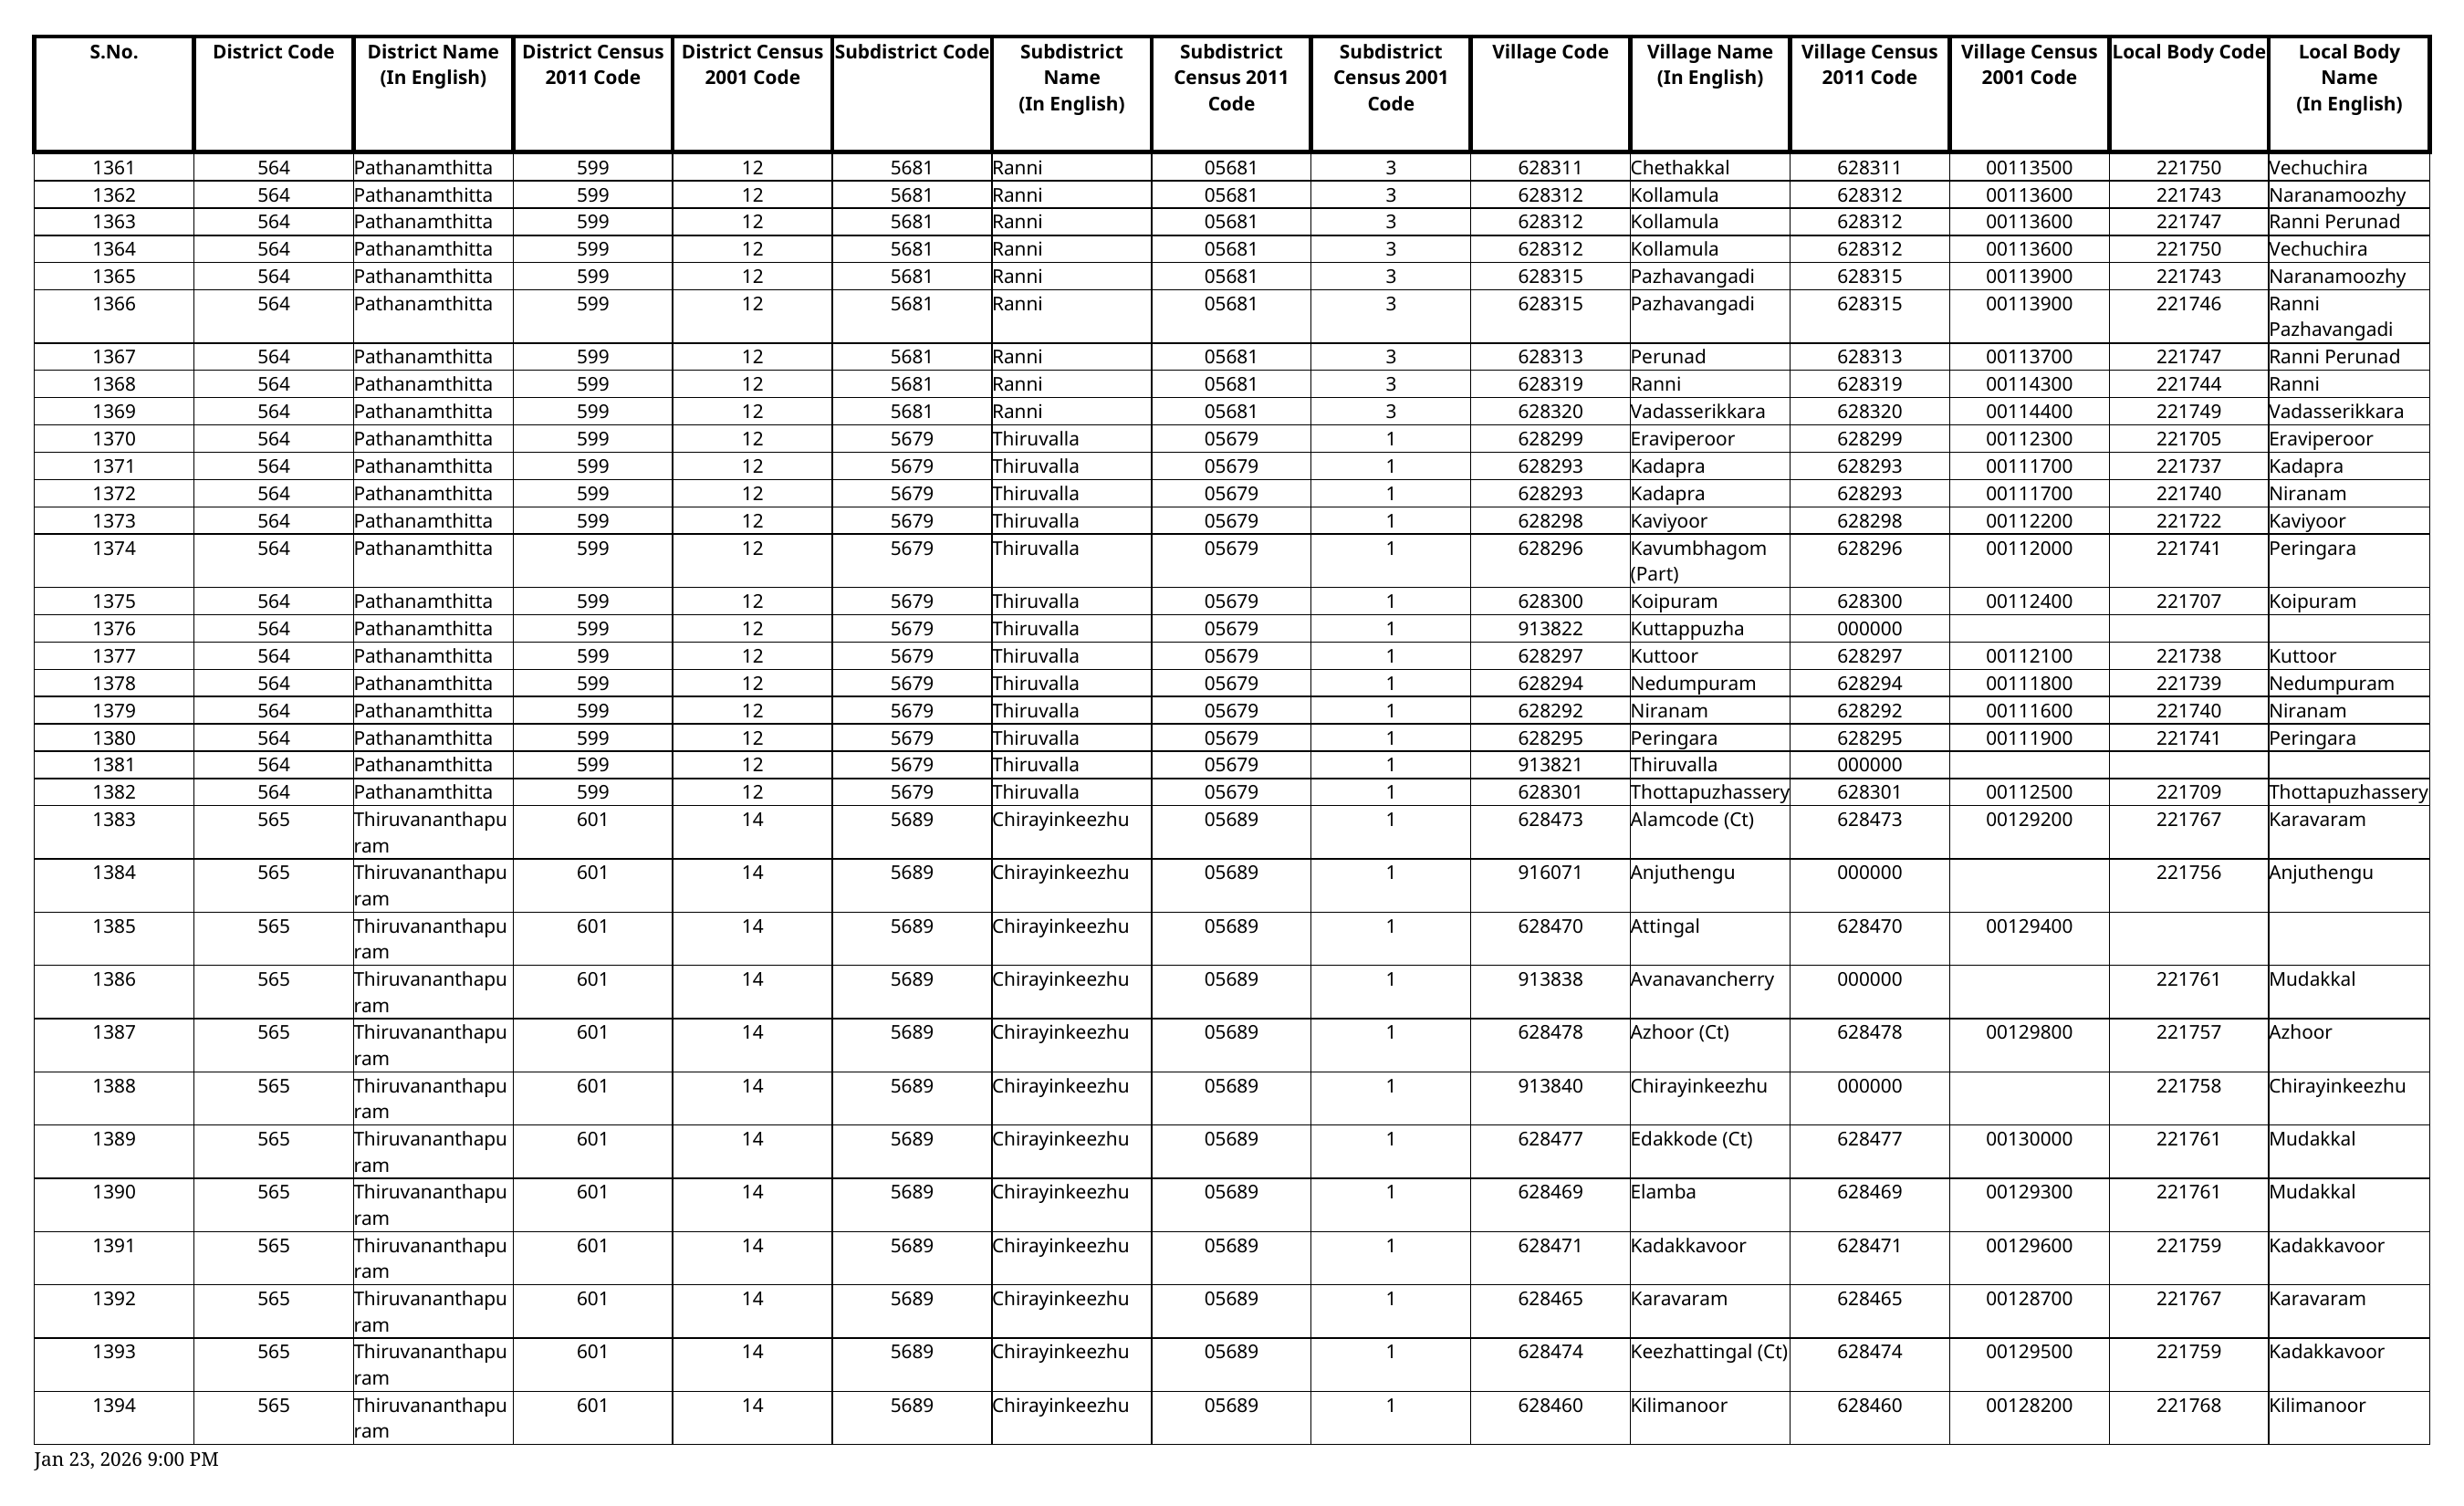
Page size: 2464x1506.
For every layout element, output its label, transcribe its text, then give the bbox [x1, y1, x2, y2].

table_cell Eraviperoor [2270, 425, 2429, 452]
table_cell 628312 [1471, 182, 1630, 207]
table_cell 14 [673, 1179, 831, 1230]
table_cell 3 [1311, 344, 1470, 370]
table_cell 00113500 [1950, 154, 2109, 180]
table_header 1381 [35, 752, 193, 778]
table_cell 05681 [1153, 263, 1310, 289]
table_cell 564 [194, 643, 353, 668]
table_header Village Census 2011 Code [1792, 38, 1947, 150]
table_cell 05679 [1153, 752, 1310, 778]
table_cell Ranni [993, 263, 1151, 289]
table_cell 5689 [833, 1339, 991, 1390]
table_cell 565 [194, 1339, 353, 1390]
table_cell Pathanamthitta [354, 480, 513, 506]
table_cell Thiruvananthapuram [354, 966, 513, 1018]
table_cell Thiruvalla [993, 453, 1151, 478]
table_cell 1 [1311, 1232, 1470, 1284]
table_cell Pazhavangadi [1631, 263, 1790, 289]
table_cell 221761 [2110, 966, 2268, 1018]
table_cell Mudakkal [2270, 1125, 2429, 1177]
table_cell 14 [673, 966, 831, 1018]
table_header 1372 [35, 480, 193, 506]
table_cell Chirayinkeezhu [993, 1285, 1151, 1337]
table_cell Kadakkavoor [2270, 1232, 2429, 1284]
table_cell Ranni [993, 290, 1151, 342]
table_cell Pathanamthitta [354, 670, 513, 695]
table_cell 564 [194, 480, 353, 506]
table_cell 628313 [1471, 344, 1630, 370]
table_cell 565 [194, 1392, 353, 1444]
table_header 1365 [35, 263, 193, 289]
table_cell Ranni Pazhavangadi [2270, 290, 2429, 342]
table_cell 628470 [1791, 913, 1949, 965]
table_cell Chirayinkeezhu [993, 860, 1151, 911]
table_cell 00113600 [1950, 236, 2109, 262]
table_cell Avanavancherry [1631, 966, 1790, 1018]
table_cell 601 [514, 806, 672, 858]
table_cell 05689 [1153, 1020, 1310, 1071]
table_cell 14 [673, 860, 831, 911]
table_cell 1 [1311, 1179, 1470, 1230]
table_cell [2110, 752, 2268, 778]
table_cell 12 [673, 507, 831, 533]
table_cell Pathanamthitta [354, 643, 513, 668]
table_cell Ranni [2270, 371, 2429, 397]
table_header 1392 [35, 1285, 193, 1312]
table_cell [2270, 615, 2429, 641]
table_cell 599 [514, 615, 672, 641]
table_header Local Body Code [2112, 38, 2267, 150]
table_cell 00113900 [1950, 290, 2109, 342]
table_cell 5679 [833, 480, 991, 506]
table_cell 00112500 [1950, 779, 2109, 805]
table_cell Kaviyoor [2270, 507, 2429, 533]
table_cell 564 [194, 779, 353, 805]
table_cell 05679 [1153, 615, 1310, 641]
table_header 1379 [35, 697, 193, 723]
table_cell 565 [194, 966, 353, 1018]
table_cell 000000 [1791, 615, 1949, 641]
table_cell 1 [1311, 1339, 1470, 1390]
table_header 1366 [35, 290, 193, 317]
table_cell 601 [514, 1339, 672, 1390]
table_cell 628292 [1791, 697, 1949, 723]
table_header 1390 [35, 1179, 193, 1205]
table_cell 628460 [1471, 1392, 1630, 1444]
table_cell 221705 [2110, 425, 2268, 452]
table_cell 5689 [833, 1072, 991, 1124]
table_cell [35, 1098, 193, 1124]
table_cell 628315 [1791, 290, 1949, 342]
table_cell 564 [194, 535, 353, 587]
table_cell 12 [673, 588, 831, 614]
table_cell 221750 [2110, 154, 2268, 180]
table_cell 5689 [833, 913, 991, 965]
table_cell 12 [673, 453, 831, 478]
table_cell 628311 [1791, 154, 1949, 180]
table_cell 628295 [1791, 725, 1949, 750]
table_cell Chirayinkeezhu [993, 1020, 1151, 1071]
table_header Village Name (In English) [1633, 38, 1788, 150]
table_cell 221761 [2110, 1125, 2268, 1177]
table_cell Anjuthengu [2270, 860, 2429, 911]
table_cell 221707 [2110, 588, 2268, 614]
table_cell 00129300 [1950, 1179, 2109, 1230]
table_cell 3 [1311, 236, 1470, 262]
table_cell 5679 [833, 779, 991, 805]
table_cell 1 [1311, 913, 1470, 965]
table_cell 565 [194, 860, 353, 911]
table_cell 221759 [2110, 1339, 2268, 1390]
table_header Village Census 2001 Code [1952, 38, 2107, 150]
table_cell Pathanamthitta [354, 725, 513, 750]
table_cell Peringara [2270, 535, 2429, 587]
table_cell 564 [194, 398, 353, 424]
table_cell 628293 [1791, 480, 1949, 506]
table_cell 1 [1311, 966, 1470, 1018]
table_cell Pathanamthitta [354, 615, 513, 641]
table_cell Thottapuzhassery [1631, 779, 1790, 805]
table_cell Alamcode (Ct) [1631, 806, 1790, 858]
table_cell 221739 [2110, 670, 2268, 695]
table_cell [1950, 860, 2109, 911]
table_cell 12 [673, 752, 831, 778]
table_cell [35, 1152, 193, 1177]
table_header 1375 [35, 588, 193, 614]
table_cell Niranam [1631, 697, 1790, 723]
table_header 1386 [35, 966, 193, 992]
table_cell 599 [514, 725, 672, 750]
table_cell 599 [514, 453, 672, 478]
table_cell Pathanamthitta [354, 182, 513, 207]
table_cell 628312 [1791, 209, 1949, 235]
table_cell 12 [673, 236, 831, 262]
table_cell 05689 [1153, 1232, 1310, 1284]
table_cell 221741 [2110, 725, 2268, 750]
table_header District Name (In English) [356, 38, 511, 150]
table_cell 14 [673, 913, 831, 965]
table_cell 00111700 [1950, 480, 2109, 506]
table_cell 628294 [1471, 670, 1630, 695]
table_cell Kadakkavoor [2270, 1339, 2429, 1390]
table_cell Vadasserikkara [2270, 398, 2429, 424]
table_cell Pathanamthitta [354, 779, 513, 805]
table_cell Ranni [993, 398, 1151, 424]
table_cell 564 [194, 236, 353, 262]
table_cell 14 [673, 806, 831, 858]
table_header 1374 [35, 535, 193, 560]
table_cell Thiruvananthapuram [354, 1339, 513, 1390]
table_cell Pathanamthitta [354, 290, 513, 342]
table_header Subdistrict Census 2001 Code [1313, 38, 1468, 150]
table_cell 05689 [1153, 1285, 1310, 1337]
table_cell 12 [673, 182, 831, 207]
table_cell 05689 [1153, 1072, 1310, 1124]
table_cell 5681 [833, 236, 991, 262]
table_cell 221750 [2110, 236, 2268, 262]
table_cell Chirayinkeezhu [993, 1125, 1151, 1177]
table_cell Ranni [1631, 371, 1790, 397]
table_cell 913821 [1471, 752, 1630, 778]
table_cell 1 [1311, 507, 1470, 533]
table_cell Azhoor [2270, 1020, 2429, 1071]
table_cell 12 [673, 535, 831, 587]
table_cell [35, 1205, 193, 1230]
table_cell 12 [673, 263, 831, 289]
table_cell 564 [194, 453, 353, 478]
table_cell Perunad [1631, 344, 1790, 370]
table_cell 601 [514, 913, 672, 965]
table_cell 628474 [1791, 1339, 1949, 1390]
table_cell 14 [673, 1232, 831, 1284]
table_cell Thiruvalla [993, 615, 1151, 641]
table_cell 599 [514, 588, 672, 614]
table_cell Kilimanoor [1631, 1392, 1790, 1444]
table_cell [35, 992, 193, 1018]
table_cell Kuttoor [2270, 643, 2429, 668]
table_cell Kuttoor [1631, 643, 1790, 668]
table_cell Ranni [993, 182, 1151, 207]
table_cell 601 [514, 1020, 672, 1071]
table_cell Thiruvalla [993, 779, 1151, 805]
table_cell 00129400 [1950, 913, 2109, 965]
table_cell Thiruvananthapuram [354, 1179, 513, 1230]
table_cell [2270, 913, 2429, 965]
table_cell Karavaram [2270, 1285, 2429, 1337]
table_cell 05681 [1153, 209, 1310, 235]
table_cell 5681 [833, 182, 991, 207]
table_cell Kollamula [1631, 236, 1790, 262]
table_cell Koipuram [1631, 588, 1790, 614]
table_cell 1 [1311, 535, 1470, 587]
table_cell Karavaram [2270, 806, 2429, 858]
table_cell 00111600 [1950, 697, 2109, 723]
table_cell 599 [514, 425, 672, 452]
table_cell Thiruvananthapuram [354, 1392, 513, 1444]
table_cell 3 [1311, 182, 1470, 207]
table_cell 05679 [1153, 725, 1310, 750]
table_cell 221747 [2110, 209, 2268, 235]
table_cell 564 [194, 290, 353, 342]
table_cell 5681 [833, 290, 991, 342]
table_cell 00112100 [1950, 643, 2109, 668]
table_cell Kadapra [1631, 480, 1790, 506]
table_cell 00113600 [1950, 209, 2109, 235]
table_cell 628315 [1791, 263, 1949, 289]
table_cell 564 [194, 697, 353, 723]
table_cell 628298 [1791, 507, 1949, 533]
table_cell Pathanamthitta [354, 697, 513, 723]
table_cell 5679 [833, 752, 991, 778]
table_header 1364 [35, 236, 193, 262]
table_cell 1 [1311, 1285, 1470, 1337]
table_header Local Body Name (In English) [2271, 38, 2427, 150]
table_cell 05679 [1153, 480, 1310, 506]
table_cell 565 [194, 806, 353, 858]
table_cell 599 [514, 643, 672, 668]
table_cell 221709 [2110, 779, 2268, 805]
table_cell 5681 [833, 344, 991, 370]
table_cell 05689 [1153, 806, 1310, 858]
table_cell 5689 [833, 1285, 991, 1337]
table_cell 12 [673, 670, 831, 695]
table_cell 628292 [1471, 697, 1630, 723]
table_cell 628312 [1471, 209, 1630, 235]
table_cell 05679 [1153, 535, 1310, 587]
table_cell 00129600 [1950, 1232, 2109, 1284]
table_cell 564 [194, 507, 353, 533]
table_cell 5679 [833, 725, 991, 750]
table_header 1387 [35, 1020, 193, 1045]
table_cell 628460 [1791, 1392, 1949, 1444]
table_cell 00129500 [1950, 1339, 2109, 1390]
table_cell 05689 [1153, 1179, 1310, 1230]
table_cell Pathanamthitta [354, 263, 513, 289]
table_cell Attingal [1631, 913, 1790, 965]
table_cell Kaviyoor [1631, 507, 1790, 533]
table_cell 5679 [833, 643, 991, 668]
table_cell 5681 [833, 263, 991, 289]
table_header 1380 [35, 725, 193, 750]
table_cell 221759 [2110, 1232, 2268, 1284]
table_cell Chirayinkeezhu [993, 913, 1151, 965]
table_cell 00128200 [1950, 1392, 2109, 1444]
table_cell Vechuchira [2270, 236, 2429, 262]
table_cell 3 [1311, 154, 1470, 180]
table_cell 628296 [1471, 535, 1630, 587]
table_cell Pathanamthitta [354, 154, 513, 180]
table_cell 221743 [2110, 263, 2268, 289]
table_cell Pathanamthitta [354, 453, 513, 478]
table_header 1384 [35, 860, 193, 885]
table_cell 05689 [1153, 1125, 1310, 1177]
table_cell Nedumpuram [2270, 670, 2429, 695]
table_cell 221756 [2110, 860, 2268, 911]
table_cell 05681 [1153, 290, 1310, 342]
table_cell 221744 [2110, 371, 2268, 397]
table_cell 221758 [2110, 1072, 2268, 1124]
table_cell 913838 [1471, 966, 1630, 1018]
table_cell Pathanamthitta [354, 425, 513, 452]
table_cell 628311 [1471, 154, 1630, 180]
table_cell 628477 [1471, 1125, 1630, 1177]
table_cell 05679 [1153, 779, 1310, 805]
table_cell 12 [673, 209, 831, 235]
table_header 1361 [35, 154, 193, 180]
table_cell 564 [194, 725, 353, 750]
table_cell [35, 885, 193, 911]
table_cell [1950, 615, 2109, 641]
table_cell Kollamula [1631, 182, 1790, 207]
table_cell 565 [194, 1285, 353, 1337]
table_cell 628319 [1471, 371, 1630, 397]
table_cell Pathanamthitta [354, 507, 513, 533]
table_cell Eraviperoor [1631, 425, 1790, 452]
table_header District Code [196, 38, 351, 150]
table_cell Thiruvalla [993, 480, 1151, 506]
table_header 1385 [35, 913, 193, 938]
table_cell [1950, 1072, 2109, 1124]
table_header 1383 [35, 806, 193, 832]
table_cell 599 [514, 154, 672, 180]
table_cell 628478 [1791, 1020, 1949, 1071]
table_cell 628471 [1471, 1232, 1630, 1284]
table_cell Thiruvalla [993, 697, 1151, 723]
table_cell 1 [1311, 806, 1470, 858]
table_cell Kadapra [2270, 453, 2429, 478]
table_cell Thiruvananthapuram [354, 806, 513, 858]
table_cell [2110, 615, 2268, 641]
table_cell 221743 [2110, 182, 2268, 207]
table_cell Ranni [993, 154, 1151, 180]
table_cell Chirayinkeezhu [993, 1072, 1151, 1124]
table_cell Chirayinkeezhu [993, 1339, 1151, 1390]
table_cell 14 [673, 1020, 831, 1071]
table_cell 628465 [1791, 1285, 1949, 1337]
table_header District Census 2001 Code [674, 38, 830, 150]
table_cell 628320 [1471, 398, 1630, 424]
table_cell 05681 [1153, 236, 1310, 262]
table_cell 221722 [2110, 507, 2268, 533]
table_cell 5689 [833, 1392, 991, 1444]
table_cell Thiruvalla [993, 643, 1151, 668]
table_cell 628312 [1791, 236, 1949, 262]
table_cell 3 [1311, 371, 1470, 397]
table_header 1373 [35, 507, 193, 533]
table_cell 05681 [1153, 154, 1310, 180]
table_cell 12 [673, 371, 831, 397]
table_cell 601 [514, 1179, 672, 1230]
table_cell [1950, 966, 2109, 1018]
table_cell 05679 [1153, 453, 1310, 478]
table_header 1377 [35, 643, 193, 668]
table_cell Kollamula [1631, 209, 1790, 235]
table_cell 1 [1311, 779, 1470, 805]
table_cell 564 [194, 588, 353, 614]
table_cell 599 [514, 507, 672, 533]
table_cell 221746 [2110, 290, 2268, 342]
table_cell 564 [194, 371, 353, 397]
table_cell 12 [673, 398, 831, 424]
table_cell Keezhattingal (Ct) [1631, 1339, 1790, 1390]
table_cell 5679 [833, 535, 991, 587]
table_header 1382 [35, 779, 193, 805]
table_cell 1 [1311, 697, 1470, 723]
table_cell 599 [514, 182, 672, 207]
table_cell Thiruvalla [993, 425, 1151, 452]
table_header 1362 [35, 182, 193, 207]
table_cell 12 [673, 725, 831, 750]
table_cell Ranni [993, 209, 1151, 235]
table_cell 5679 [833, 507, 991, 533]
table_cell 628297 [1471, 643, 1630, 668]
table_cell Naranamoozhy [2270, 182, 2429, 207]
table_cell 628312 [1791, 182, 1949, 207]
table_header 1378 [35, 670, 193, 695]
table_cell 565 [194, 1125, 353, 1177]
table_cell 00129200 [1950, 806, 2109, 858]
table_cell 1 [1311, 752, 1470, 778]
table_cell [35, 1417, 193, 1444]
table_header Subdistrict Census 2011 Code [1154, 38, 1309, 150]
table_cell Pazhavangadi [1631, 290, 1790, 342]
table_cell 221767 [2110, 1285, 2268, 1337]
table_cell 5689 [833, 1179, 991, 1230]
table_cell 564 [194, 209, 353, 235]
table_cell Thiruvananthapuram [354, 1232, 513, 1284]
table_cell 05679 [1153, 507, 1310, 533]
table_cell Pathanamthitta [354, 344, 513, 370]
table_cell 000000 [1791, 752, 1949, 778]
table_cell Edakkode (Ct) [1631, 1125, 1790, 1177]
table_cell 601 [514, 1125, 672, 1177]
table_cell 628293 [1471, 480, 1630, 506]
table_cell 565 [194, 1020, 353, 1071]
table_cell 12 [673, 154, 831, 180]
table_cell 221738 [2110, 643, 2268, 668]
table_cell Kadapra [1631, 453, 1790, 478]
table_cell 3 [1311, 263, 1470, 289]
table_cell 00111900 [1950, 725, 2109, 750]
table_header 1367 [35, 344, 193, 370]
table_cell 00113600 [1950, 182, 2109, 207]
table_cell 628319 [1791, 371, 1949, 397]
table_cell Thiruvalla [993, 752, 1151, 778]
table_cell 000000 [1791, 860, 1949, 911]
table_cell 599 [514, 236, 672, 262]
table_cell 05681 [1153, 398, 1310, 424]
table_cell Pathanamthitta [354, 535, 513, 587]
table_cell Vadasserikkara [1631, 398, 1790, 424]
table_cell 000000 [1791, 966, 1949, 1018]
table_cell [2110, 913, 2268, 965]
table_cell 628320 [1791, 398, 1949, 424]
table_header Subdistrict Name (In English) [994, 38, 1150, 150]
table_cell 221737 [2110, 453, 2268, 478]
table_cell 628295 [1471, 725, 1630, 750]
table_cell 628296 [1791, 535, 1949, 587]
table_cell Chirayinkeezhu [993, 1232, 1151, 1284]
table_cell 05679 [1153, 425, 1310, 452]
table_cell 564 [194, 615, 353, 641]
table_cell Thiruvalla [993, 670, 1151, 695]
table_cell 14 [673, 1285, 831, 1337]
table_cell Pathanamthitta [354, 236, 513, 262]
table_header Village Code [1473, 38, 1628, 150]
table_cell 000000 [1791, 1072, 1949, 1124]
table_cell 00111700 [1950, 453, 2109, 478]
table_cell Chirayinkeezhu [1631, 1072, 1790, 1124]
table_cell 05679 [1153, 643, 1310, 668]
table_cell 12 [673, 643, 831, 668]
table_cell Thiruvalla [993, 725, 1151, 750]
table_cell [1950, 752, 2109, 778]
table_cell 5681 [833, 154, 991, 180]
table_cell Thiruvananthapuram [354, 1125, 513, 1177]
table_cell 628313 [1791, 344, 1949, 370]
table_cell 5679 [833, 453, 991, 478]
table_cell 14 [673, 1072, 831, 1124]
table_cell 599 [514, 209, 672, 235]
table_header 1371 [35, 453, 193, 478]
table_cell 3 [1311, 209, 1470, 235]
table_cell 00112200 [1950, 507, 2109, 533]
table_cell 221757 [2110, 1020, 2268, 1071]
table_cell 599 [514, 290, 672, 342]
table_cell 221747 [2110, 344, 2268, 370]
table_cell Thiruvananthapuram [354, 1072, 513, 1124]
table_header District Census 2011 Code [516, 38, 671, 150]
table_cell 599 [514, 779, 672, 805]
table_cell Thiruvalla [993, 507, 1151, 533]
table_cell 599 [514, 480, 672, 506]
table_cell 628474 [1471, 1339, 1630, 1390]
table_header S.No. [37, 38, 192, 150]
table_cell Azhoor (Ct) [1631, 1020, 1790, 1071]
table_header 1389 [35, 1125, 193, 1152]
table_cell [35, 832, 193, 858]
table_cell 5681 [833, 209, 991, 235]
table_cell Thiruvananthapuram [354, 1020, 513, 1071]
table_cell 5681 [833, 398, 991, 424]
table_cell Niranam [2270, 697, 2429, 723]
table_cell 565 [194, 1232, 353, 1284]
table_cell 565 [194, 1179, 353, 1230]
table_cell 564 [194, 182, 353, 207]
table_cell Anjuthengu [1631, 860, 1790, 911]
table_cell 628294 [1791, 670, 1949, 695]
table_cell 916071 [1471, 860, 1630, 911]
table_cell 00111800 [1950, 670, 2109, 695]
table_header 1376 [35, 615, 193, 641]
table_cell 00114400 [1950, 398, 2109, 424]
table_cell Chirayinkeezhu [993, 966, 1151, 1018]
table_cell 1 [1311, 480, 1470, 506]
table_header 1394 [35, 1392, 193, 1417]
table_cell 599 [514, 263, 672, 289]
table_cell Chirayinkeezhu [993, 1179, 1151, 1230]
table_cell 12 [673, 290, 831, 342]
table_header 1363 [35, 209, 193, 235]
table_cell 628301 [1791, 779, 1949, 805]
table_cell 00129800 [1950, 1020, 2109, 1071]
table_cell 221749 [2110, 398, 2268, 424]
table_cell 1 [1311, 453, 1470, 478]
table_cell 05689 [1153, 860, 1310, 911]
table_cell 601 [514, 1072, 672, 1124]
table_cell Peringara [1631, 725, 1790, 750]
table_cell Vechuchira [2270, 154, 2429, 180]
table_cell 628293 [1471, 453, 1630, 478]
table_cell Chirayinkeezhu [993, 1392, 1151, 1444]
table_cell 913840 [1471, 1072, 1630, 1124]
table_cell 628298 [1471, 507, 1630, 533]
table_cell 00114300 [1950, 371, 2109, 397]
table_cell 1 [1311, 1072, 1470, 1124]
table_header 1393 [35, 1339, 193, 1365]
table_cell Chirayinkeezhu [993, 806, 1151, 858]
table_cell 601 [514, 1392, 672, 1444]
table_cell 1 [1311, 643, 1470, 668]
table_cell Chethakkal [1631, 154, 1790, 180]
table_cell 564 [194, 670, 353, 695]
table_cell 5689 [833, 806, 991, 858]
table_cell 599 [514, 344, 672, 370]
table_cell Ranni [993, 236, 1151, 262]
table_header 1369 [35, 398, 193, 424]
table_cell 5679 [833, 670, 991, 695]
table_cell 599 [514, 697, 672, 723]
table_cell Thiruvalla [993, 588, 1151, 614]
table_cell 221767 [2110, 806, 2268, 858]
table_cell Ranni [993, 344, 1151, 370]
table_cell 5679 [833, 588, 991, 614]
table_cell Ranni Perunad [2270, 344, 2429, 370]
table_cell 628465 [1471, 1285, 1630, 1337]
table_cell Ranni Perunad [2270, 209, 2429, 235]
table_cell 1 [1311, 1125, 1470, 1177]
table_cell 628300 [1471, 588, 1630, 614]
table_cell 913822 [1471, 615, 1630, 641]
table_cell 00112300 [1950, 425, 2109, 452]
table_cell 5689 [833, 860, 991, 911]
table_cell 05689 [1153, 966, 1310, 1018]
table_cell 1 [1311, 670, 1470, 695]
table_cell Kuttappuzha [1631, 615, 1790, 641]
table_cell Thiruvananthapuram [354, 1285, 513, 1337]
table_cell Mudakkal [2270, 1179, 2429, 1230]
table_cell 05679 [1153, 697, 1310, 723]
table_cell Thiruvalla [1631, 752, 1790, 778]
table_cell [35, 938, 193, 965]
table_cell 05679 [1153, 670, 1310, 695]
table_cell 5679 [833, 697, 991, 723]
table_cell 5679 [833, 425, 991, 452]
table_cell Mudakkal [2270, 966, 2429, 1018]
table_cell [35, 1258, 193, 1284]
table_cell 601 [514, 966, 672, 1018]
table_cell 221740 [2110, 697, 2268, 723]
table_cell 599 [514, 535, 672, 587]
table_cell [35, 1365, 193, 1390]
table_cell Kavumbhagom (Part) [1631, 535, 1790, 587]
table_cell 628471 [1791, 1232, 1949, 1284]
table_cell [35, 1312, 193, 1337]
table_cell Nedumpuram [1631, 670, 1790, 695]
table_cell 12 [673, 344, 831, 370]
table_cell 221741 [2110, 535, 2268, 587]
table_cell Thiruvananthapuram [354, 913, 513, 965]
table_cell [35, 560, 193, 587]
table_cell Koipuram [2270, 588, 2429, 614]
table_header Subdistrict Code [834, 38, 990, 150]
table_cell Kilimanoor [2270, 1392, 2429, 1444]
table_cell 00113700 [1950, 344, 2109, 370]
table_cell 599 [514, 670, 672, 695]
table_cell 14 [673, 1392, 831, 1444]
table_cell 601 [514, 1285, 672, 1337]
table_cell 628293 [1791, 453, 1949, 478]
table_cell 628301 [1471, 779, 1630, 805]
table_cell 1 [1311, 588, 1470, 614]
table_cell 628469 [1791, 1179, 1949, 1230]
table_cell 628478 [1471, 1020, 1630, 1071]
table_cell Peringara [2270, 725, 2429, 750]
table_cell [2270, 752, 2429, 778]
table_cell 599 [514, 398, 672, 424]
table_cell 5689 [833, 1232, 991, 1284]
table_cell 601 [514, 1232, 672, 1284]
table_cell 628297 [1791, 643, 1949, 668]
table_cell 12 [673, 480, 831, 506]
table_cell 00113900 [1950, 263, 2109, 289]
table_cell Kadakkavoor [1631, 1232, 1790, 1284]
table_cell 5679 [833, 615, 991, 641]
table_cell Thiruvalla [993, 535, 1151, 587]
table_cell Thiruvananthapuram [354, 860, 513, 911]
table_cell 14 [673, 1125, 831, 1177]
table_cell Niranam [2270, 480, 2429, 506]
table_cell 628300 [1791, 588, 1949, 614]
table_cell 05681 [1153, 182, 1310, 207]
table_cell 3 [1311, 398, 1470, 424]
table_cell 1 [1311, 1392, 1470, 1444]
table_cell 12 [673, 697, 831, 723]
table_cell 12 [673, 779, 831, 805]
table_cell 05689 [1153, 913, 1310, 965]
table_cell 1 [1311, 725, 1470, 750]
table_cell 12 [673, 615, 831, 641]
table_cell 628315 [1471, 263, 1630, 289]
table_cell 599 [514, 752, 672, 778]
table_cell 00112400 [1950, 588, 2109, 614]
table_cell 628470 [1471, 913, 1630, 965]
table_cell Pathanamthitta [354, 398, 513, 424]
table_cell 221768 [2110, 1392, 2268, 1444]
table_cell 00112000 [1950, 535, 2109, 587]
table_cell Naranamoozhy [2270, 263, 2429, 289]
table_cell 628299 [1471, 425, 1630, 452]
table_cell 00130000 [1950, 1125, 2109, 1177]
table_header 1388 [35, 1072, 193, 1098]
table_cell 1 [1311, 1020, 1470, 1071]
table_cell 628477 [1791, 1125, 1949, 1177]
table_cell 05679 [1153, 588, 1310, 614]
table_cell 628473 [1791, 806, 1949, 858]
table_cell Pathanamthitta [354, 371, 513, 397]
table_cell Elamba [1631, 1179, 1790, 1230]
table_cell 5681 [833, 371, 991, 397]
table_cell 05681 [1153, 344, 1310, 370]
table_cell 221761 [2110, 1179, 2268, 1230]
table_cell Karavaram [1631, 1285, 1790, 1337]
table_cell 628473 [1471, 806, 1630, 858]
table_cell 1 [1311, 425, 1470, 452]
table_cell 599 [514, 371, 672, 397]
table_header 1368 [35, 371, 193, 397]
table_cell 05681 [1153, 371, 1310, 397]
table_cell 565 [194, 1072, 353, 1124]
table_cell 565 [194, 913, 353, 965]
table_cell 628312 [1471, 236, 1630, 262]
table_cell 3 [1311, 290, 1470, 342]
table_cell 564 [194, 154, 353, 180]
table_cell 628315 [1471, 290, 1630, 342]
table_header 1391 [35, 1232, 193, 1258]
table_cell Pathanamthitta [354, 752, 513, 778]
table_header 1370 [35, 425, 193, 452]
table_cell Thottapuzhassery [2270, 779, 2429, 805]
table_cell 00128700 [1950, 1285, 2109, 1337]
table_cell 564 [194, 752, 353, 778]
table_cell Pathanamthitta [354, 588, 513, 614]
table_cell Pathanamthitta [354, 209, 513, 235]
table_cell [35, 317, 193, 342]
table_cell 628299 [1791, 425, 1949, 452]
table_cell Chirayinkeezhu [2270, 1072, 2429, 1124]
table_cell 221740 [2110, 480, 2268, 506]
table_cell 12 [673, 425, 831, 452]
table_cell 5689 [833, 966, 991, 1018]
table_cell 5689 [833, 1125, 991, 1177]
table_cell [35, 1045, 193, 1071]
table_cell 628469 [1471, 1179, 1630, 1230]
table_cell 1 [1311, 860, 1470, 911]
table_cell 564 [194, 425, 353, 452]
table_cell 05689 [1153, 1339, 1310, 1390]
table_cell 601 [514, 860, 672, 911]
table_cell 1 [1311, 615, 1470, 641]
table_cell 05689 [1153, 1392, 1310, 1444]
table_cell Ranni [993, 371, 1151, 397]
table_cell 5689 [833, 1020, 991, 1071]
table_cell 564 [194, 263, 353, 289]
table_cell 564 [194, 344, 353, 370]
table_cell 14 [673, 1339, 831, 1390]
